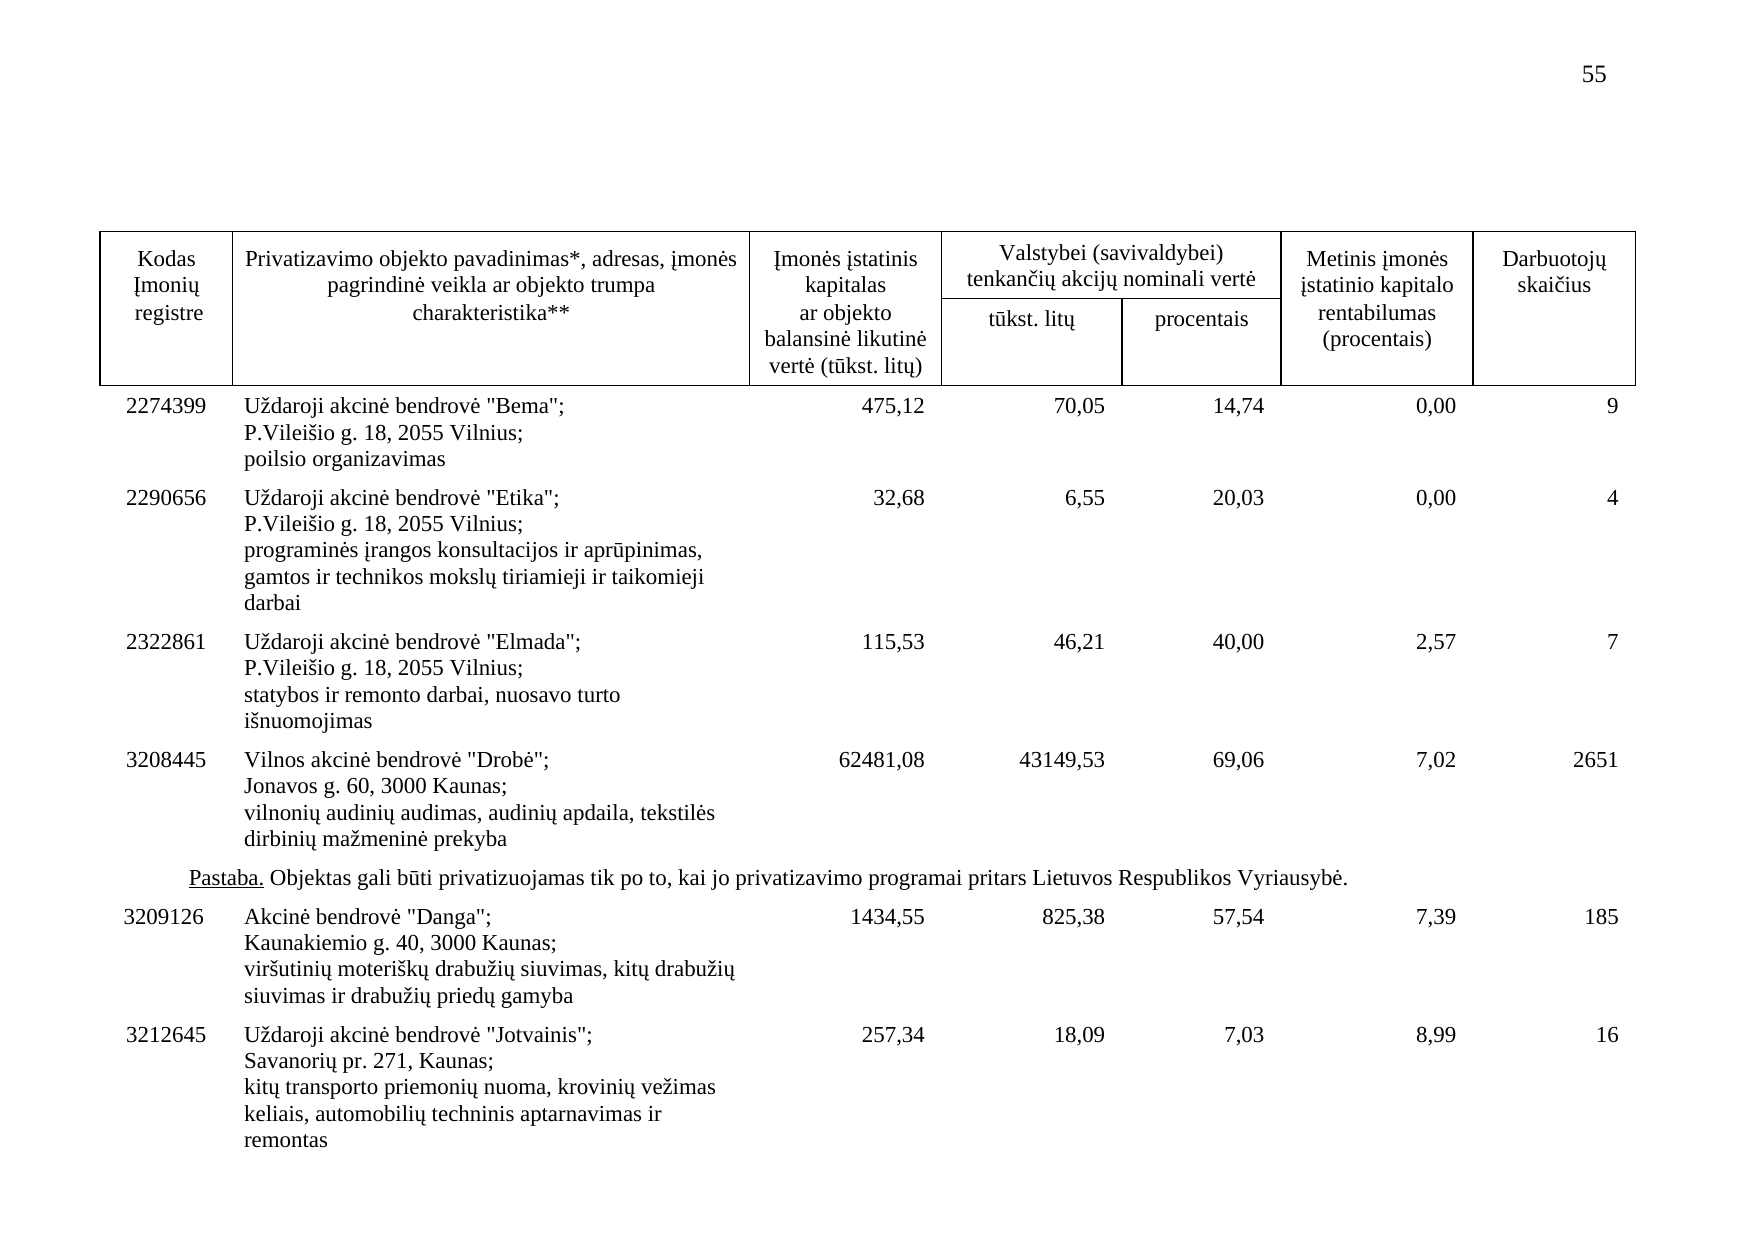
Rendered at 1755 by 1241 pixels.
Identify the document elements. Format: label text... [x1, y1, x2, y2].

table_cell 2322861 [100, 622, 233, 740]
table_cell 2274399 [100, 386, 233, 478]
table_cell Pastaba. Objektas gali būti privatizuojamas tik po to, kai jo privatizavimo programai pritars Lietuvos Respublikos Vyriausybė. [100, 858, 1636, 897]
table_cell 9 [1473, 386, 1636, 478]
table_cell 1434,55 [750, 897, 941, 1014]
table_cell 40,00 [1122, 622, 1281, 740]
table_cell charakteristika** [233, 298, 749, 384]
table_cell 2290656 [100, 478, 233, 622]
table_cell [1474, 298, 1635, 384]
table_cell 475,12 [750, 386, 941, 478]
table_cell Akcinė bendrovė "Danga"; Kaunakiemio g. 40, 3000 Kaunas; viršutinių moteriškų drabužių siuvimas, kitų drabužių siuvimas ir drabužių priedų gamyba [233, 897, 749, 1014]
table_cell 7 [1473, 622, 1636, 740]
table_cell 46,21 [941, 622, 1122, 740]
table_cell 14,74 [1122, 386, 1281, 478]
table_header Valstybei (savivaldybei) tenkančių akcijų nominali vertė [942, 232, 1280, 298]
table_cell 7,39 [1281, 897, 1473, 1014]
table_header Privatizavimo objekto pavadinimas*, adresas, įmonės pagrindinė veikla ar objekto trumpa [233, 232, 749, 298]
table_cell 3212645 [100, 1015, 233, 1159]
table_cell 825,38 [941, 897, 1122, 1014]
table_cell tūkst. litų [942, 299, 1121, 384]
table_cell 62481,08 [750, 740, 941, 858]
table_cell Uždaroji akcinė bendrovė "Etika"; P.Vileišio g. 18, 2055 Vilnius; programinės įrangos konsultacijos ir aprūpinimas, gamtos ir technikos mokslų tiriamieji ir taikomieji darbai [233, 478, 749, 622]
table_cell Uždaroji akcinė bendrovė "Elmada"; P.Vileišio g. 18, 2055 Vilnius; statybos ir remonto darbai, nuosavo turto išnuomojimas [233, 622, 749, 740]
table_cell 69,06 [1122, 740, 1281, 858]
table_cell 57,54 [1122, 897, 1281, 1014]
table_cell procentais [1123, 299, 1280, 384]
table_cell 32,68 [750, 478, 941, 622]
table_header Metinis įmonės įstatinio kapitalo [1282, 232, 1472, 298]
table_cell 257,34 [750, 1015, 941, 1159]
table_header Įmonės įstatinis kapitalas [750, 232, 941, 298]
table_cell 115,53 [750, 622, 941, 740]
table_cell 7,03 [1122, 1015, 1281, 1159]
table_cell 43149,53 [941, 740, 1122, 858]
table_header Kodas Įmonių [101, 232, 232, 298]
table_cell 20,03 [1122, 478, 1281, 622]
table_cell ar objekto balansinė likutinė vertė (tūkst. litų) [750, 298, 941, 384]
table_cell 6,55 [941, 478, 1122, 622]
table_cell rentabilumas (procentais) [1282, 298, 1472, 384]
table_cell Uždaroji akcinė bendrovė "Bema"; P.Vileišio g. 18, 2055 Vilnius; poilsio organizavimas [233, 386, 749, 478]
table_cell 18,09 [941, 1015, 1122, 1159]
table_cell 185 [1473, 897, 1636, 1014]
table_cell Vilnos akcinė bendrovė "Drobė"; Jonavos g. 60, 3000 Kaunas; vilnonių audinių audimas, audinių apdaila, tekstilės dirbinių mažmeninė prekyba [233, 740, 749, 858]
table_cell 3208445 [100, 740, 233, 858]
table_cell 2,57 [1281, 622, 1473, 740]
table_cell 3209126 [100, 897, 233, 1014]
table_cell 4 [1473, 478, 1636, 622]
table_cell 16 [1473, 1015, 1636, 1159]
table_cell 0,00 [1281, 386, 1473, 478]
table_cell 0,00 [1281, 478, 1473, 622]
table_cell 2651 [1473, 740, 1636, 858]
table_cell Uždaroji akcinė bendrovė "Jotvainis"; Savanorių pr. 271, Kaunas; kitų transporto priemonių nuoma, krovinių vežimas keliais, automobilių techninis aptarnavimas ir remontas [233, 1015, 749, 1159]
table_cell 8,99 [1281, 1015, 1473, 1159]
table_header Darbuotojų skaičius [1474, 232, 1635, 298]
table_cell 70,05 [941, 386, 1122, 478]
table_cell 7,02 [1281, 740, 1473, 858]
table_cell registre [101, 298, 232, 384]
